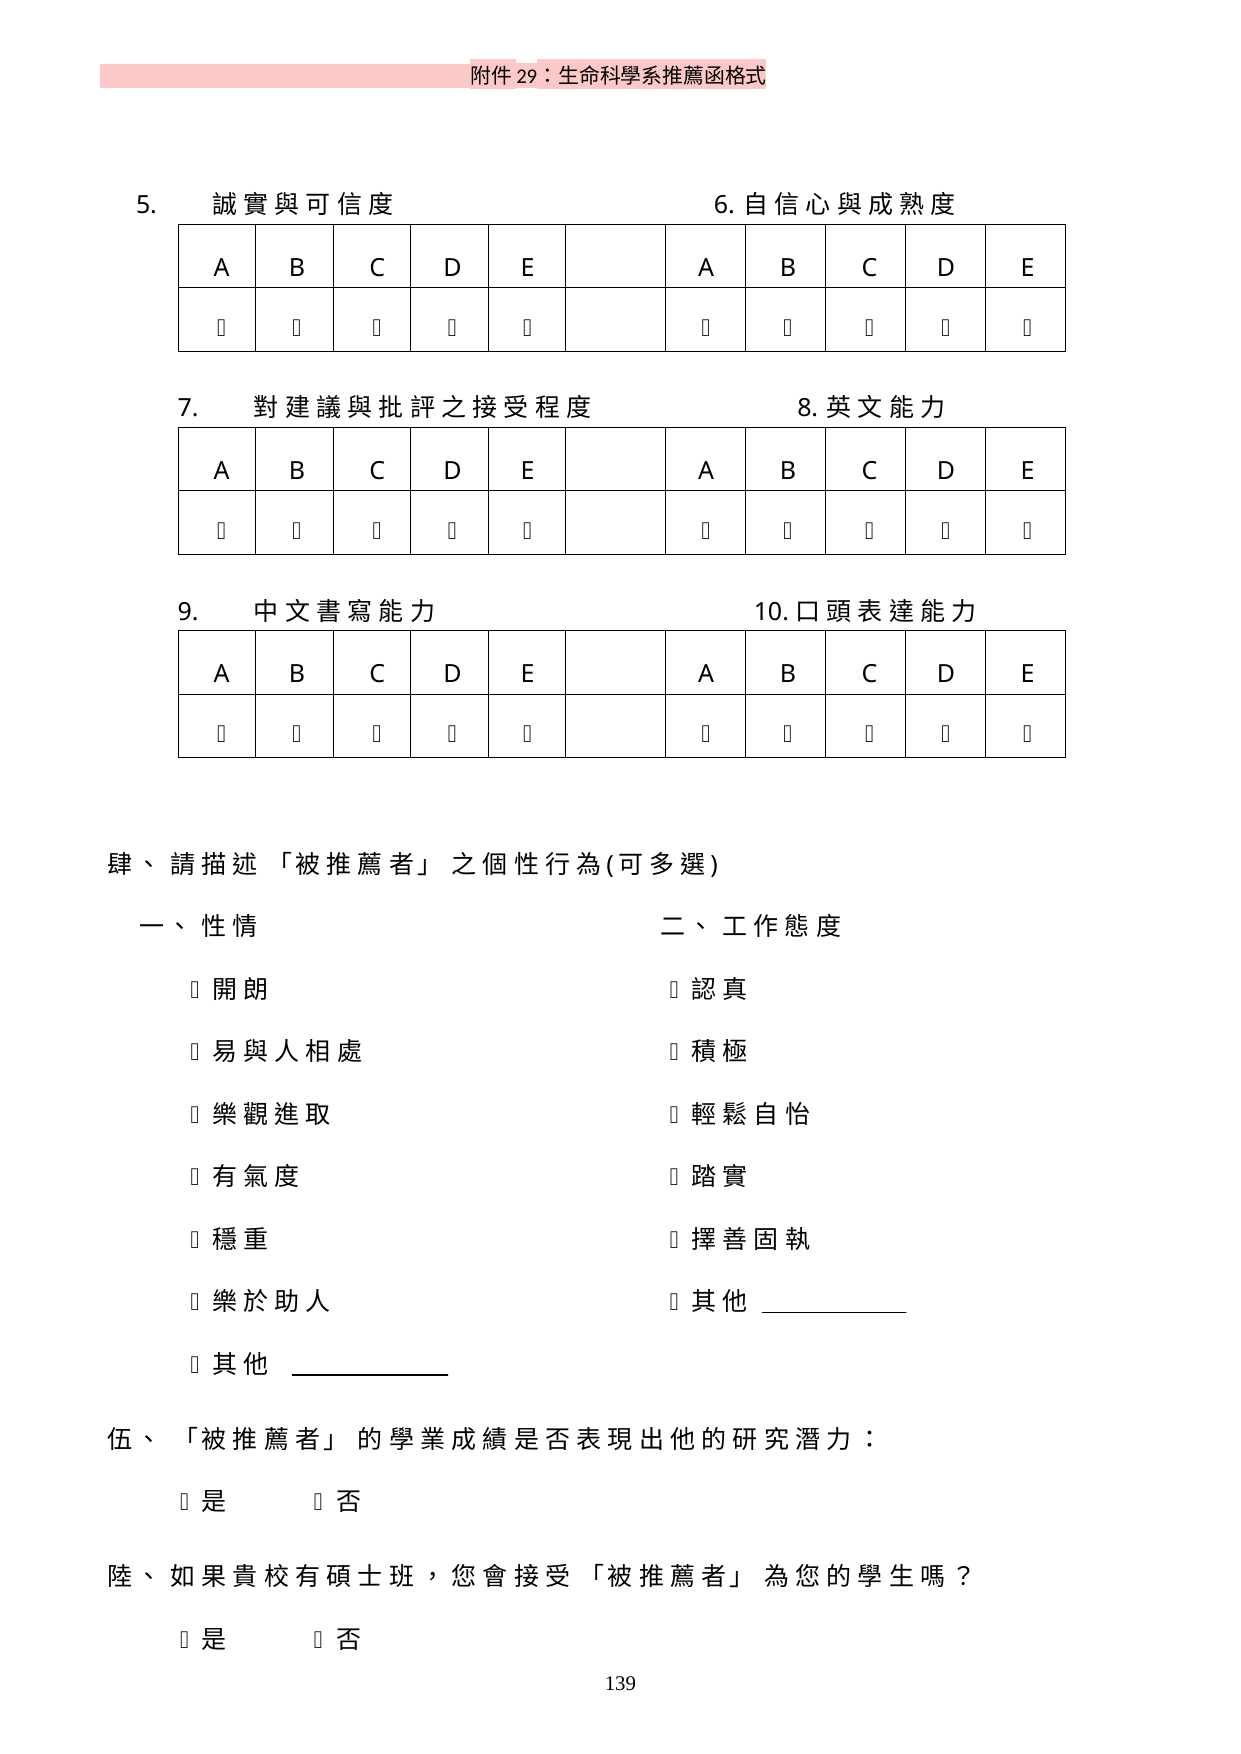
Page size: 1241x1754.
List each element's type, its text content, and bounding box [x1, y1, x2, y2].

table_cell  [179, 695, 255, 757]
table_header [566, 428, 665, 490]
table_cell [566, 491, 665, 554]
table_header C [334, 631, 410, 693]
table_cell [872, 1196, 1147, 1258]
table_cell [395, 1008, 657, 1071]
table_cell  [256, 288, 333, 351]
table_cell  [986, 695, 1065, 757]
table_cell [872, 1008, 1147, 1071]
table_cell [658, 1321, 872, 1383]
table_cell  [746, 695, 825, 757]
table_header A [179, 631, 255, 693]
list 中文書寫能力 10.口頭表達能力 [142, 567, 1136, 630]
table_header B [256, 225, 333, 287]
table_cell [395, 1258, 657, 1321]
table_header E [489, 428, 565, 490]
table_cell  [179, 491, 255, 554]
table_cell  [746, 288, 825, 351]
table_header B [746, 225, 825, 287]
table_cell  [334, 695, 410, 757]
table_cell  [666, 288, 745, 351]
table_header  開朗 [183, 946, 395, 1008]
table_cell  擇善固執 [658, 1196, 872, 1258]
table_cell  [906, 491, 985, 554]
table_cell  [489, 491, 565, 554]
table_cell  [746, 491, 825, 554]
table_cell  [826, 288, 905, 351]
text 陸、如果貴校有碩士班，您會接受「被推薦者」為您的學生嗎？ [104, 1533, 1136, 1596]
table_cell [872, 1321, 1147, 1383]
table_cell  [826, 695, 905, 757]
table_cell  [411, 491, 488, 554]
text 一、性情 二、工作態度 [104, 883, 1136, 946]
table_cell  [906, 288, 985, 351]
table_header C [826, 631, 905, 693]
table_cell  踏實 [658, 1133, 872, 1196]
table_header D [906, 225, 985, 287]
table_cell  其他 [183, 1321, 282, 1383]
table_header B [256, 428, 333, 490]
table_cell [395, 1196, 657, 1258]
table_cell  樂於助人 [183, 1258, 395, 1321]
table_header D [906, 631, 985, 693]
table_cell  [334, 288, 410, 351]
table_cell  [334, 491, 410, 554]
table_cell [395, 1071, 657, 1133]
text 肆、請描述「被推薦者」之個性行為(可多選) [104, 821, 1136, 883]
text 伍、「被推薦者」的學業成績是否表現出他的研究潛力： [104, 1396, 1136, 1458]
table_header C [334, 225, 410, 287]
table_cell  [986, 491, 1065, 554]
table_header B [746, 631, 825, 693]
table_header D [411, 225, 488, 287]
table_header B [746, 428, 825, 490]
table_header D [411, 428, 488, 490]
table_header C [826, 428, 905, 490]
table_cell [566, 695, 665, 757]
table_cell  [411, 288, 488, 351]
table_cell  [179, 288, 255, 351]
table_cell  [489, 288, 565, 351]
table_header [566, 631, 665, 693]
table_cell [872, 1071, 1147, 1133]
table_cell  [666, 695, 745, 757]
table_cell [758, 1258, 1147, 1321]
table_cell  [986, 288, 1065, 351]
table_cell  易與人相處 [183, 1008, 395, 1071]
table_cell [395, 1133, 657, 1196]
table_cell  [906, 695, 985, 757]
table_header D [411, 631, 488, 693]
table_header [395, 946, 657, 1008]
table_cell [566, 288, 665, 351]
table_cell  輕鬆自怡 [658, 1071, 872, 1133]
table_cell  樂觀進取 [183, 1071, 395, 1133]
table_header  認真 [658, 946, 872, 1008]
table_cell  積極 [658, 1008, 872, 1071]
table_header D [906, 428, 985, 490]
table_header B [256, 631, 333, 693]
table_cell [283, 1321, 657, 1383]
table_cell  穩重 [183, 1196, 395, 1258]
list 誠實與可信度 6.自信心與成熟度 [104, 161, 1136, 224]
table_header A [179, 225, 255, 287]
table_cell  [826, 491, 905, 554]
text  是  否 [136, 1458, 1136, 1521]
table_cell  [489, 695, 565, 757]
table_header [566, 225, 665, 287]
table_cell  [411, 695, 488, 757]
table_header E [986, 631, 1065, 693]
table_cell  有氣度 [183, 1133, 395, 1196]
table_header E [489, 631, 565, 693]
table_cell  [256, 695, 333, 757]
text  是  否 [136, 1596, 1136, 1658]
table_cell [872, 1133, 1147, 1196]
table_header E [986, 225, 1065, 287]
table_header [872, 946, 1147, 1008]
table_header A [666, 631, 745, 693]
table_cell  其他 [658, 1258, 757, 1321]
table_cell  [666, 491, 745, 554]
table_cell  [256, 491, 333, 554]
table_header E [986, 428, 1065, 490]
table_header C [826, 225, 905, 287]
table_header A [666, 225, 745, 287]
table_header A [179, 428, 255, 490]
table_header C [334, 428, 410, 490]
list 對建議與批評之接受程度 8.英文能力 [142, 364, 1136, 427]
table_header E [489, 225, 565, 287]
table_header A [666, 428, 745, 490]
